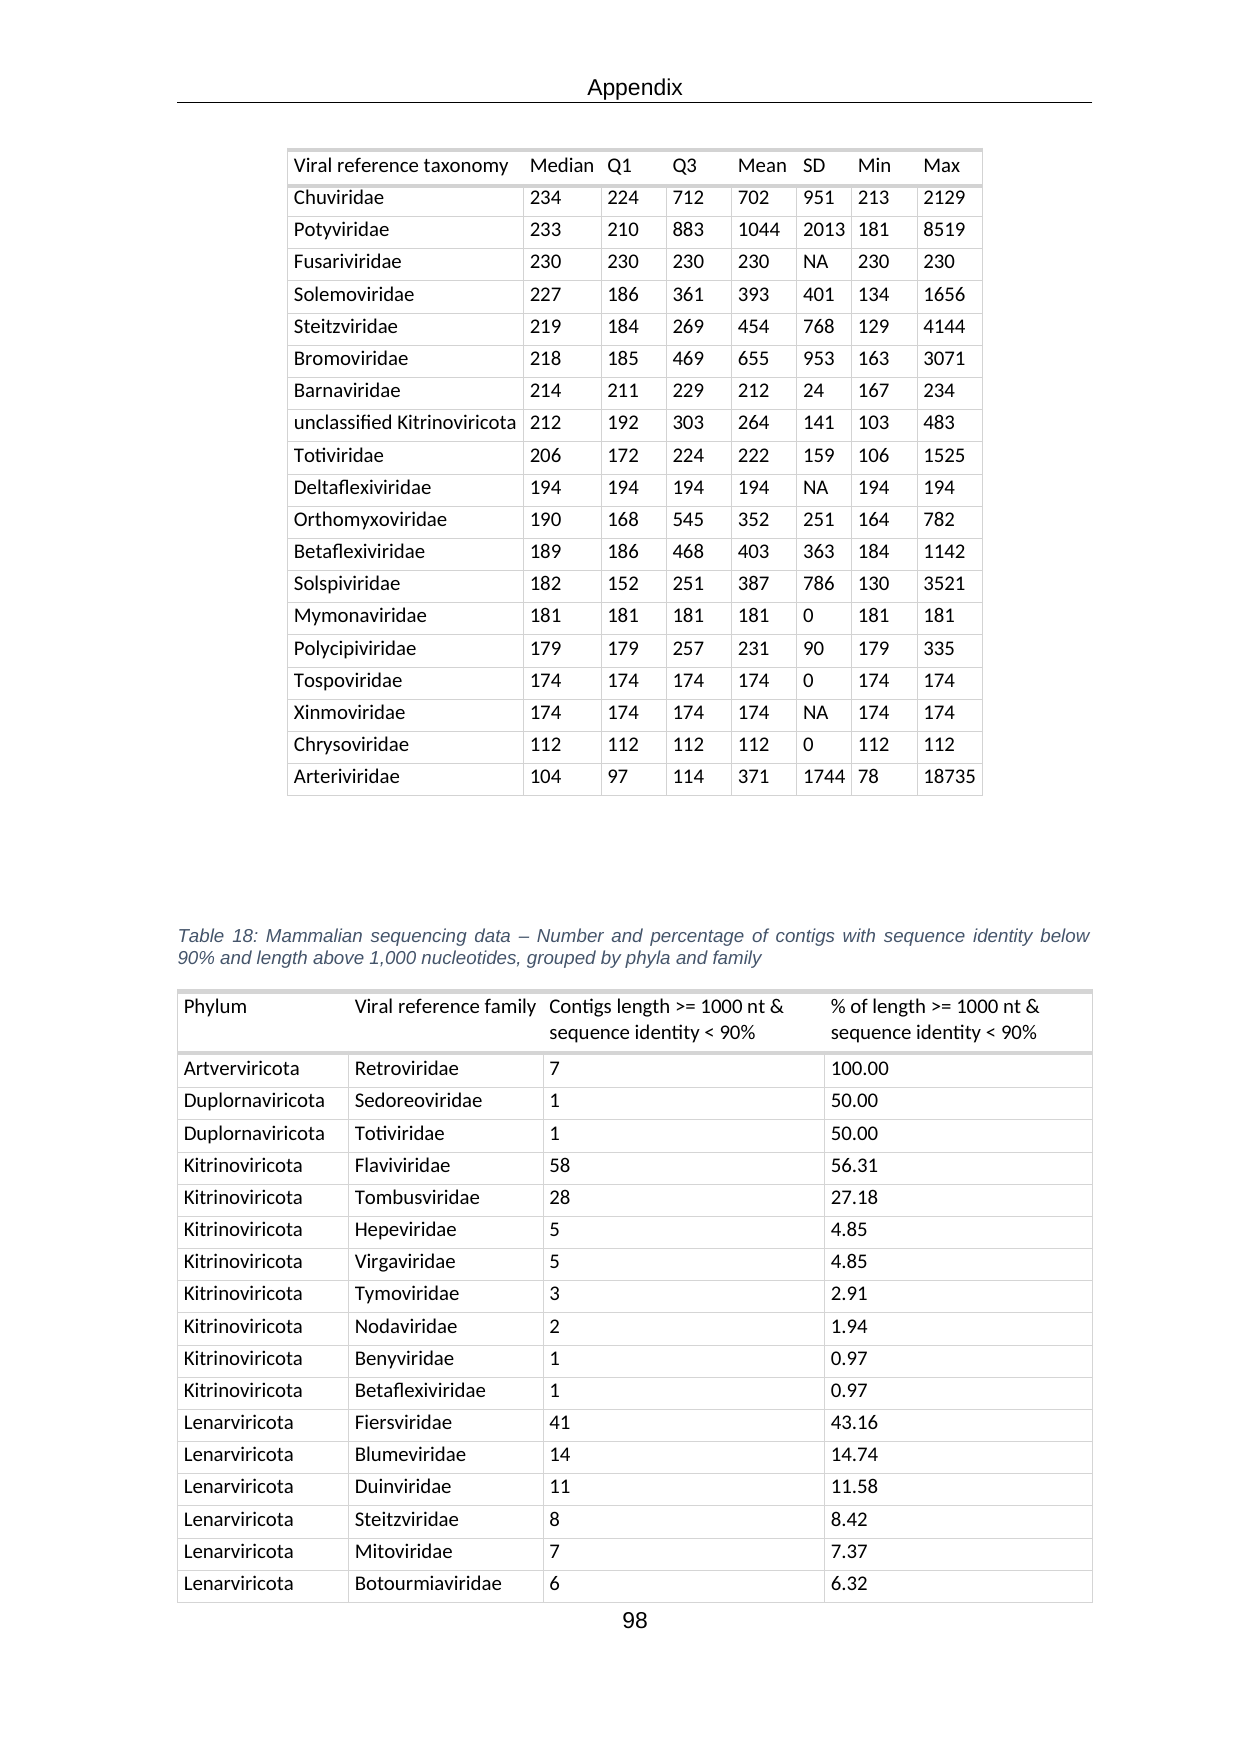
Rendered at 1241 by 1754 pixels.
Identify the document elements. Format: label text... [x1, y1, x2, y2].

table_cell 184 [852, 539, 917, 570]
table_cell 6 [544, 1571, 824, 1602]
table_cell 43.16 [825, 1410, 1092, 1441]
table_cell Botourmiaviridae [349, 1571, 543, 1602]
table_cell 189 [524, 539, 601, 570]
table_header Q3 [666, 152, 731, 184]
table_cell Lenarviricota [178, 1410, 348, 1441]
table_header Mean [731, 152, 797, 184]
table_cell 387 [732, 571, 796, 602]
table_cell Kitrinoviricota [178, 1153, 348, 1183]
table_cell 234 [524, 188, 601, 216]
table_cell Solspiviridae [288, 571, 523, 602]
table_cell Solemoviridae [288, 281, 523, 312]
table_cell Bromoviridae [288, 346, 523, 377]
table_cell 3 [544, 1281, 824, 1312]
table_cell 104 [524, 764, 601, 795]
table_cell 483 [918, 410, 982, 441]
table_header Viral reference taxonomy [288, 152, 523, 184]
table_cell 230 [918, 249, 982, 280]
table_cell NA [797, 475, 851, 506]
table_cell 303 [667, 410, 731, 441]
table_cell 2129 [918, 188, 982, 216]
table_cell 174 [602, 668, 666, 699]
table_cell NA [797, 700, 851, 731]
table_cell 172 [602, 442, 666, 473]
table_cell 28 [544, 1185, 824, 1216]
table_cell 5 [544, 1217, 824, 1248]
table_cell 218 [524, 346, 601, 377]
table_cell Potyviridae [288, 217, 523, 248]
table_cell Nodaviridae [349, 1313, 543, 1344]
table_cell 174 [918, 700, 982, 731]
table_cell 7.37 [825, 1539, 1092, 1570]
table_cell Benyviridae [349, 1346, 543, 1377]
table_cell 1744 [797, 764, 851, 795]
table_cell 782 [918, 507, 982, 538]
table_header Median [523, 152, 601, 184]
table_cell 401 [797, 281, 851, 312]
table_cell 11.58 [825, 1474, 1092, 1505]
table_cell 112 [918, 732, 982, 763]
table_header Max [917, 152, 982, 184]
table_cell 181 [852, 603, 917, 634]
table_cell 186 [602, 281, 666, 312]
table_cell 0.97 [825, 1346, 1092, 1377]
table_cell 230 [602, 249, 666, 280]
table_header Q1 [601, 152, 666, 184]
table_cell 1 [544, 1346, 824, 1377]
table_cell 130 [852, 571, 917, 602]
table_cell 181 [852, 217, 917, 248]
table_cell 14 [544, 1442, 824, 1473]
table_cell 230 [732, 249, 796, 280]
table_header SD [797, 152, 851, 184]
table_cell Virgaviridae [349, 1249, 543, 1280]
table_cell 210 [602, 217, 666, 248]
table_cell 112 [667, 732, 731, 763]
table_cell 371 [732, 764, 796, 795]
table_cell 335 [918, 635, 982, 667]
table_cell 206 [524, 442, 601, 473]
table_cell 167 [852, 378, 917, 409]
table_cell 164 [852, 507, 917, 538]
table_cell 211 [602, 378, 666, 409]
table_cell 179 [524, 635, 601, 667]
table_cell Kitrinoviricota [178, 1249, 348, 1280]
table_cell 97 [602, 764, 666, 795]
table_cell 4.85 [825, 1249, 1092, 1280]
table_cell 174 [852, 668, 917, 699]
table_cell 159 [797, 442, 851, 473]
table_cell 230 [524, 249, 601, 280]
table_cell 251 [667, 571, 731, 602]
table_cell 11 [544, 1474, 824, 1505]
table_cell 224 [602, 188, 666, 216]
table_cell Lenarviricota [178, 1571, 348, 1602]
table_cell 393 [732, 281, 796, 312]
table_cell 152 [602, 571, 666, 602]
table_cell 1142 [918, 539, 982, 570]
table_cell 112 [602, 732, 666, 763]
table_cell 1.94 [825, 1313, 1092, 1344]
table_cell Duinviridae [349, 1474, 543, 1505]
table_cell 5 [544, 1249, 824, 1280]
table_cell 112 [732, 732, 796, 763]
table_cell 257 [667, 635, 731, 667]
table_cell 233 [524, 217, 601, 248]
table_cell Betaflexiviridae [349, 1378, 543, 1409]
table_cell 78 [852, 764, 917, 795]
table_cell 100.00 [825, 1055, 1092, 1087]
table_header Min [851, 152, 917, 184]
table_cell 174 [667, 668, 731, 699]
table_cell 106 [852, 442, 917, 473]
table_cell 953 [797, 346, 851, 377]
table_cell Kitrinoviricota [178, 1281, 348, 1312]
table_cell 141 [797, 410, 851, 441]
table_cell Totiviridae [349, 1120, 543, 1151]
table_cell Retroviridae [349, 1055, 543, 1087]
table_cell 18735 [918, 764, 982, 795]
table_cell Artverviricota [178, 1055, 348, 1087]
table_cell 229 [667, 378, 731, 409]
table_cell 41 [544, 1410, 824, 1441]
table_cell 112 [524, 732, 601, 763]
table_cell 2.91 [825, 1281, 1092, 1312]
table_cell 212 [524, 410, 601, 441]
table_cell 194 [918, 475, 982, 506]
table_cell 4.85 [825, 1217, 1092, 1248]
table_header % of length >= 1000 nt & sequence identity < 90% [824, 994, 1092, 1051]
table_cell 251 [797, 507, 851, 538]
table_cell Kitrinoviricota [178, 1217, 348, 1248]
table_cell Hepeviridae [349, 1217, 543, 1248]
table_cell 469 [667, 346, 731, 377]
table_cell 7 [544, 1539, 824, 1570]
table_cell 174 [524, 700, 601, 731]
table_cell 194 [524, 475, 601, 506]
table_cell 786 [797, 571, 851, 602]
table_cell Polycipiviridae [288, 635, 523, 667]
table_cell Duplornaviricota [178, 1120, 348, 1151]
table_cell 174 [732, 700, 796, 731]
table_cell 224 [667, 442, 731, 473]
table_cell Lenarviricota [178, 1474, 348, 1505]
table_cell 655 [732, 346, 796, 377]
table_cell 27.18 [825, 1185, 1092, 1216]
table_cell unclassified Kitrinoviricota [288, 410, 523, 441]
table_cell Steitzviridae [288, 314, 523, 345]
table_cell 114 [667, 764, 731, 795]
table_cell 219 [524, 314, 601, 345]
table_cell 883 [667, 217, 731, 248]
table_cell 50.00 [825, 1120, 1092, 1151]
table_cell Tospoviridae [288, 668, 523, 699]
table_cell 14.74 [825, 1442, 1092, 1473]
table_cell Xinmoviridae [288, 700, 523, 731]
table_cell 2 [544, 1313, 824, 1344]
table_cell 194 [852, 475, 917, 506]
table_cell 182 [524, 571, 601, 602]
table_cell Lenarviricota [178, 1442, 348, 1473]
table_cell Mitoviridae [349, 1539, 543, 1570]
table_cell Lenarviricota [178, 1506, 348, 1538]
table_cell 179 [852, 635, 917, 667]
table_cell 1044 [732, 217, 796, 248]
table_cell 702 [732, 188, 796, 216]
table_cell 712 [667, 188, 731, 216]
table_cell 222 [732, 442, 796, 473]
table_header Contigs length >= 1000 nt & sequence identity < 90% [543, 994, 824, 1051]
table_cell 213 [852, 188, 917, 216]
table_cell 181 [918, 603, 982, 634]
table_cell 403 [732, 539, 796, 570]
table_cell 174 [524, 668, 601, 699]
table_cell 185 [602, 346, 666, 377]
table_cell 1525 [918, 442, 982, 473]
table_cell 181 [667, 603, 731, 634]
table_cell 163 [852, 346, 917, 377]
table_cell 24 [797, 378, 851, 409]
table_cell Barnaviridae [288, 378, 523, 409]
table_cell 234 [918, 378, 982, 409]
table_cell 468 [667, 539, 731, 570]
table_cell 8.42 [825, 1506, 1092, 1538]
table_cell 3071 [918, 346, 982, 377]
table_cell 181 [602, 603, 666, 634]
table_cell Chuviridae [288, 188, 523, 216]
table_cell Totiviridae [288, 442, 523, 473]
table_cell 192 [602, 410, 666, 441]
table_cell Lenarviricota [178, 1539, 348, 1570]
table_cell 1 [544, 1378, 824, 1409]
table_cell Kitrinoviricota [178, 1378, 348, 1409]
table_cell 7 [544, 1055, 824, 1087]
table_cell Betaflexiviridae [288, 539, 523, 570]
table_cell 184 [602, 314, 666, 345]
table_cell Chrysoviridae [288, 732, 523, 763]
table_cell 174 [602, 700, 666, 731]
table_cell 264 [732, 410, 796, 441]
text Table 18: Mammalian sequencing data – Number and percentage of contigs with sequence identity below 90% and length above 1,000 nucleotides, grouped by phyla and family [177, 925, 1092, 968]
table_cell Steitzviridae [349, 1506, 543, 1538]
table_cell 231 [732, 635, 796, 667]
table_cell Kitrinoviricota [178, 1346, 348, 1377]
table_cell 545 [667, 507, 731, 538]
table_cell 214 [524, 378, 601, 409]
table_cell 1 [544, 1088, 824, 1119]
table_cell 0 [797, 603, 851, 634]
table_cell 129 [852, 314, 917, 345]
table_header Viral reference family [348, 994, 543, 1051]
table_cell Fusariviridae [288, 249, 523, 280]
table_cell 230 [852, 249, 917, 280]
table_cell 0 [797, 668, 851, 699]
table_cell 0 [797, 732, 851, 763]
table_cell 2013 [797, 217, 851, 248]
table_cell 1 [544, 1120, 824, 1151]
table_cell 186 [602, 539, 666, 570]
table_cell 230 [667, 249, 731, 280]
table_cell Kitrinoviricota [178, 1313, 348, 1344]
table_cell 194 [602, 475, 666, 506]
table_cell 56.31 [825, 1153, 1092, 1183]
table_cell Kitrinoviricota [178, 1185, 348, 1216]
table_cell Fiersviridae [349, 1410, 543, 1441]
table_cell 50.00 [825, 1088, 1092, 1119]
table_cell 363 [797, 539, 851, 570]
table_cell 951 [797, 188, 851, 216]
table_cell 174 [732, 668, 796, 699]
table_cell 352 [732, 507, 796, 538]
table_cell 0.97 [825, 1378, 1092, 1409]
table_cell Mymonaviridae [288, 603, 523, 634]
table_cell Tymoviridae [349, 1281, 543, 1312]
table_cell 174 [852, 700, 917, 731]
table_cell 112 [852, 732, 917, 763]
table_header Phylum [178, 994, 348, 1051]
table_cell 8519 [918, 217, 982, 248]
table_cell 194 [667, 475, 731, 506]
table_cell 3521 [918, 571, 982, 602]
table_cell 768 [797, 314, 851, 345]
table_cell 361 [667, 281, 731, 312]
table_cell Arteriviridae [288, 764, 523, 795]
table_cell 174 [918, 668, 982, 699]
table_cell 90 [797, 635, 851, 667]
table_cell Tombusviridae [349, 1185, 543, 1216]
table_cell 1656 [918, 281, 982, 312]
table_cell Deltaflexiviridae [288, 475, 523, 506]
table_cell 454 [732, 314, 796, 345]
table_cell Blumeviridae [349, 1442, 543, 1473]
table_cell Duplornaviricota [178, 1088, 348, 1119]
table_cell 8 [544, 1506, 824, 1538]
table_cell 179 [602, 635, 666, 667]
table_cell 181 [732, 603, 796, 634]
table_cell 4144 [918, 314, 982, 345]
table_cell Orthomyxoviridae [288, 507, 523, 538]
table_cell 269 [667, 314, 731, 345]
table_cell Sedoreoviridae [349, 1088, 543, 1119]
table_cell 168 [602, 507, 666, 538]
table_cell 103 [852, 410, 917, 441]
table_cell 6.32 [825, 1571, 1092, 1602]
table_cell 58 [544, 1153, 824, 1183]
table_cell 181 [524, 603, 601, 634]
table_cell 190 [524, 507, 601, 538]
table_cell 212 [732, 378, 796, 409]
table_cell 134 [852, 281, 917, 312]
table_cell 194 [732, 475, 796, 506]
table_cell 174 [667, 700, 731, 731]
table_cell NA [797, 249, 851, 280]
table_cell 227 [524, 281, 601, 312]
table_cell Flaviviridae [349, 1153, 543, 1183]
